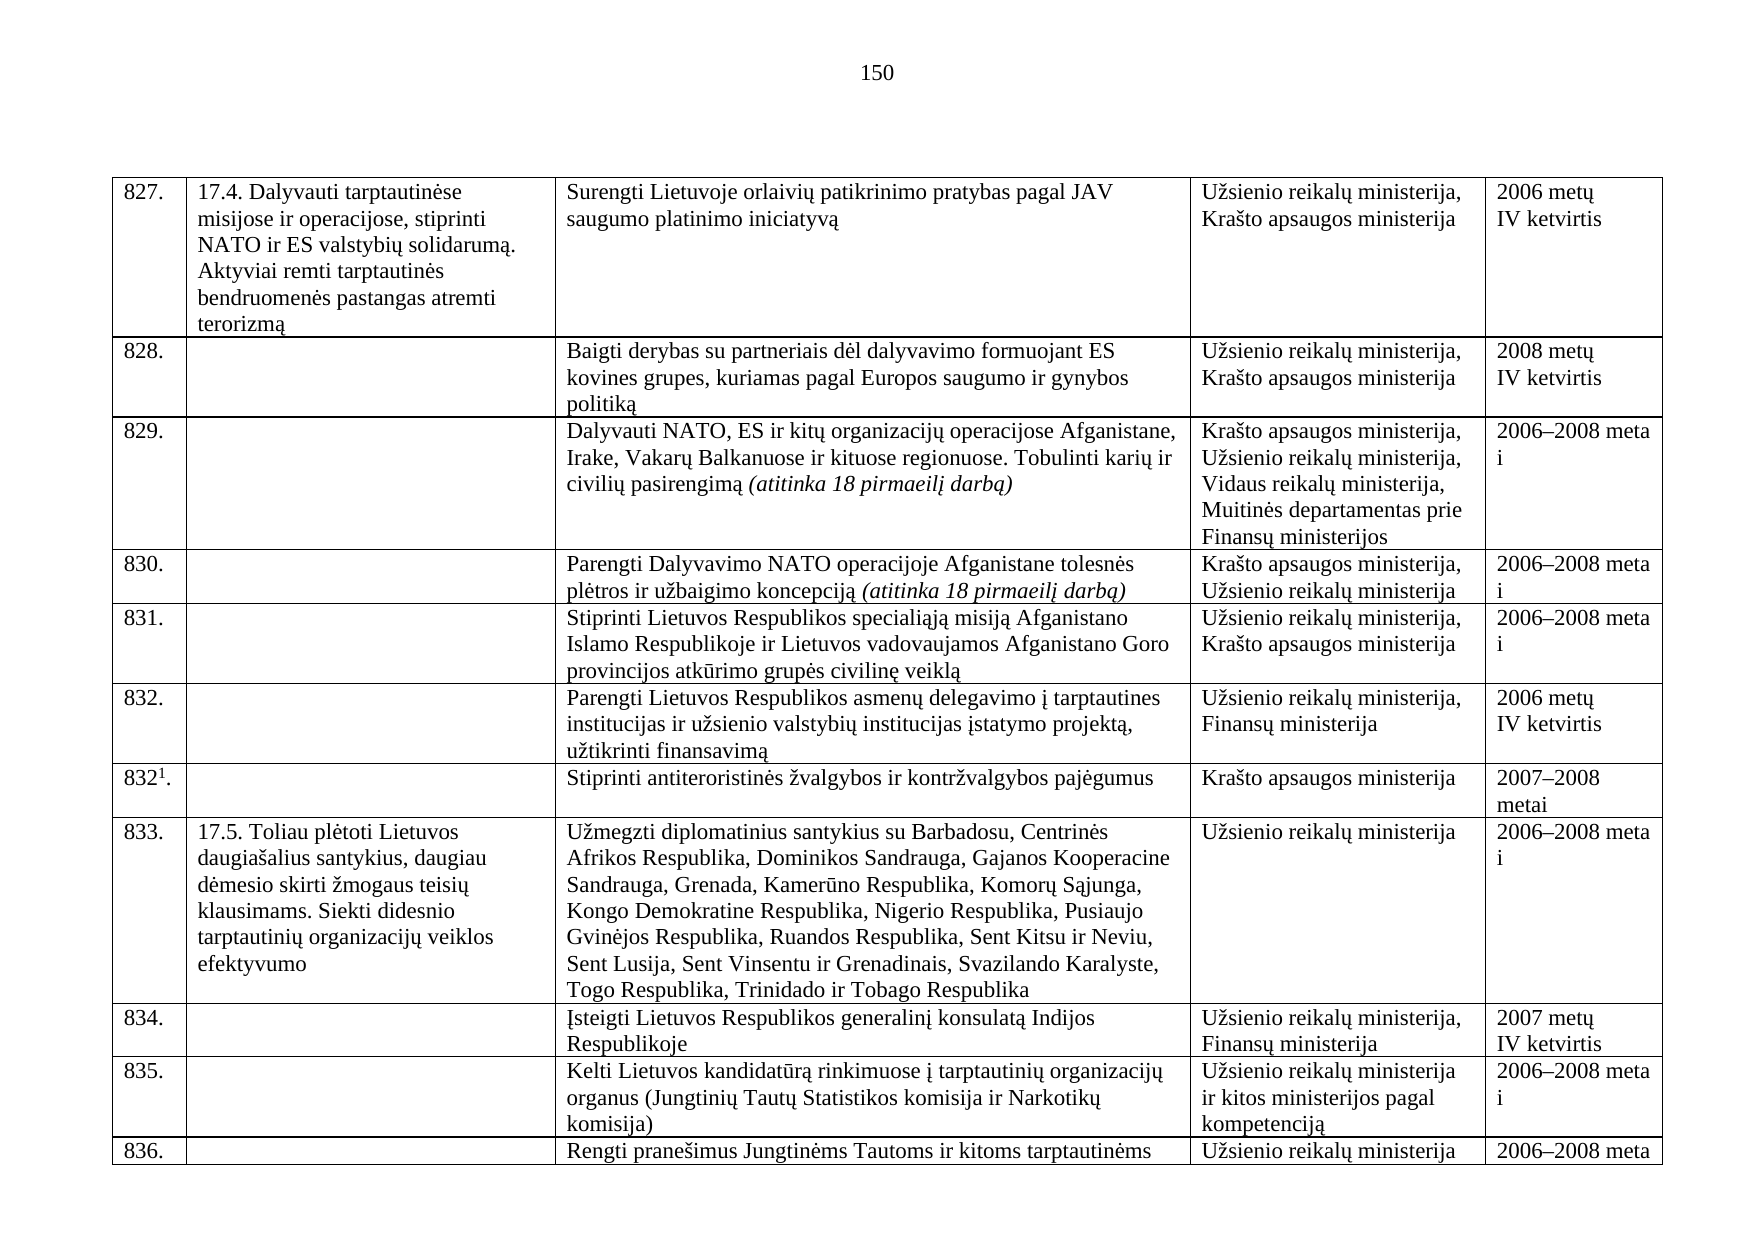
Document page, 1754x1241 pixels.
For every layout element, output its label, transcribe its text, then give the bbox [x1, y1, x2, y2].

table_cell 2006–2008 metai [1486, 818, 1662, 1002]
table_cell Parengti Dalyvavimo NATO operacijoje Afganistane tolesnės plėtros ir užbaigimo koncepciją (atitinka 18 pirmaeilį darbą) [556, 550, 1190, 603]
table_cell Stiprinti antiteroristinės žvalgybos ir kontržvalgybos pajėgumus [556, 764, 1190, 817]
table_cell 17.4. Dalyvauti tarptautinėse misijose ir operacijose, stiprinti NATO ir ES valstybių solidarumą. Aktyviai remti tarptautinės bendruomenės pastangas atremti terorizmą [187, 178, 555, 336]
table_cell Baigti derybas su partneriais dėl dalyvavimo formuojant ES kovines grupes, kuriamas pagal Europos saugumo ir gynybos politiką [556, 338, 1190, 416]
table_cell 2007 metų IV ketvirtis [1486, 1004, 1662, 1056]
table_cell Surengti Lietuvoje orlaivių patikrinimo pratybas pagal JAV saugumo platinimo iniciatyvą [556, 178, 1190, 336]
table_cell Įsteigti Lietuvos Respublikos generalinį konsulatą Indijos Respublikoje [556, 1004, 1190, 1056]
table_cell 2006 metų IV ketvirtis [1486, 684, 1662, 763]
table_cell Krašto apsaugos ministerija, Užsienio reikalų ministerija, Vidaus reikalų ministerija, Muitinės departamentas prie Finansų ministerijos [1191, 418, 1485, 549]
table_cell Dalyvauti NATO, ES ir kitų organizacijų operacijose Afganistane, Irake, Vakarų Balkanuose ir kituose regionuose. Tobulinti karių ir civilių pasirengimą (atitinka 18 pirmaeilį darbą) [556, 418, 1190, 549]
table_cell [187, 550, 555, 603]
table_cell [187, 1004, 555, 1056]
table_cell [187, 1138, 555, 1164]
table_cell 828. [113, 338, 186, 416]
table_cell 827. [113, 178, 186, 336]
table_cell 829. [113, 418, 186, 549]
table_cell 836. [113, 1138, 186, 1164]
table_cell Krašto apsaugos ministerija, Užsienio reikalų ministerija [1191, 550, 1485, 603]
table_cell Užsienio reikalų ministerija, Finansų ministerija [1191, 684, 1485, 763]
table_cell 832. [113, 684, 186, 763]
table_cell Užsienio reikalų ministerija, Krašto apsaugos ministerija [1191, 604, 1485, 683]
table_cell [187, 604, 555, 683]
table_cell [187, 684, 555, 763]
table_cell [187, 338, 555, 416]
table_cell Parengti Lietuvos Respublikos asmenų delegavimo į tarptautines institucijas ir užsienio valstybių institucijas įstatymo projektą, užtikrinti finansavimą [556, 684, 1190, 763]
table_cell 2006–2008 metai [1486, 550, 1662, 603]
table_cell Užsienio reikalų ministerija, Krašto apsaugos ministerija [1191, 178, 1485, 336]
table_cell 8321. [113, 764, 186, 817]
table_cell Krašto apsaugos ministerija [1191, 764, 1485, 817]
table_cell Užsienio reikalų ministerija ir kitos ministerijos pagal kompetenciją [1191, 1057, 1485, 1136]
table_cell Užmegzti diplomatinius santykius su Barbadosu, Centrinės Afrikos Respublika, Dominikos Sandrauga, Gajanos Kooperacine Sandrauga, Grenada, Kamerūno Respublika, Komorų Sąjunga, Kongo Demokratine Respublika, Nigerio Respublika, Pusiaujo Gvinėjos Respublika, Ruandos Respublika, Sent Kitsu ir Neviu, Sent Lusija, Sent Vinsentu ir Grenadinais, Svazilando Karalyste, Togo Respublika, Trinidado ir Tobago Respublika [556, 818, 1190, 1002]
table_cell Stiprinti Lietuvos Respublikos specialiąją misiją Afganistano Islamo Respublikoje ir Lietuvos vadovaujamos Afganistano Goro provincijos atkūrimo grupės civilinę veiklą [556, 604, 1190, 683]
table_cell 2006–2008 metai [1486, 604, 1662, 683]
table_cell 2006–2008 metai [1486, 1057, 1662, 1136]
table_cell 2008 metų IV ketvirtis [1486, 338, 1662, 416]
table_cell 2007–2008 metai [1486, 764, 1662, 817]
table_cell 2006 metų IV ketvirtis [1486, 178, 1662, 336]
table_cell 17.5. Toliau plėtoti Lietuvos daugiašalius santykius, daugiau dėmesio skirti žmogaus teisių klausimams. Siekti didesnio tarptautinių organizacijų veiklos efektyvumo [187, 818, 555, 1002]
table_cell Kelti Lietuvos kandidatūrą rinkimuose į tarptautinių organizacijų organus (Jungtinių Tautų Statistikos komisija ir Narkotikų komisija) [556, 1057, 1190, 1136]
table_cell Užsienio reikalų ministerija [1191, 818, 1485, 1002]
table_cell [187, 418, 555, 549]
table_cell 2006–2008 metai [1486, 418, 1662, 549]
table_cell 833. [113, 818, 186, 1002]
table_cell Užsienio reikalų ministerija, Krašto apsaugos ministerija [1191, 338, 1485, 416]
table_cell 831. [113, 604, 186, 683]
table_cell Užsienio reikalų ministerija, Finansų ministerija [1191, 1004, 1485, 1056]
table_cell 830. [113, 550, 186, 603]
table_cell [187, 764, 555, 817]
table_cell 834. [113, 1004, 186, 1056]
table_cell 835. [113, 1057, 186, 1136]
table_cell [187, 1057, 555, 1136]
table_cell 2006–2008 meta [1486, 1138, 1662, 1164]
table_cell Rengti pranešimus Jungtinėms Tautoms ir kitoms tarptautinėms [556, 1138, 1190, 1164]
table_cell Užsienio reikalų ministerija [1191, 1138, 1485, 1164]
